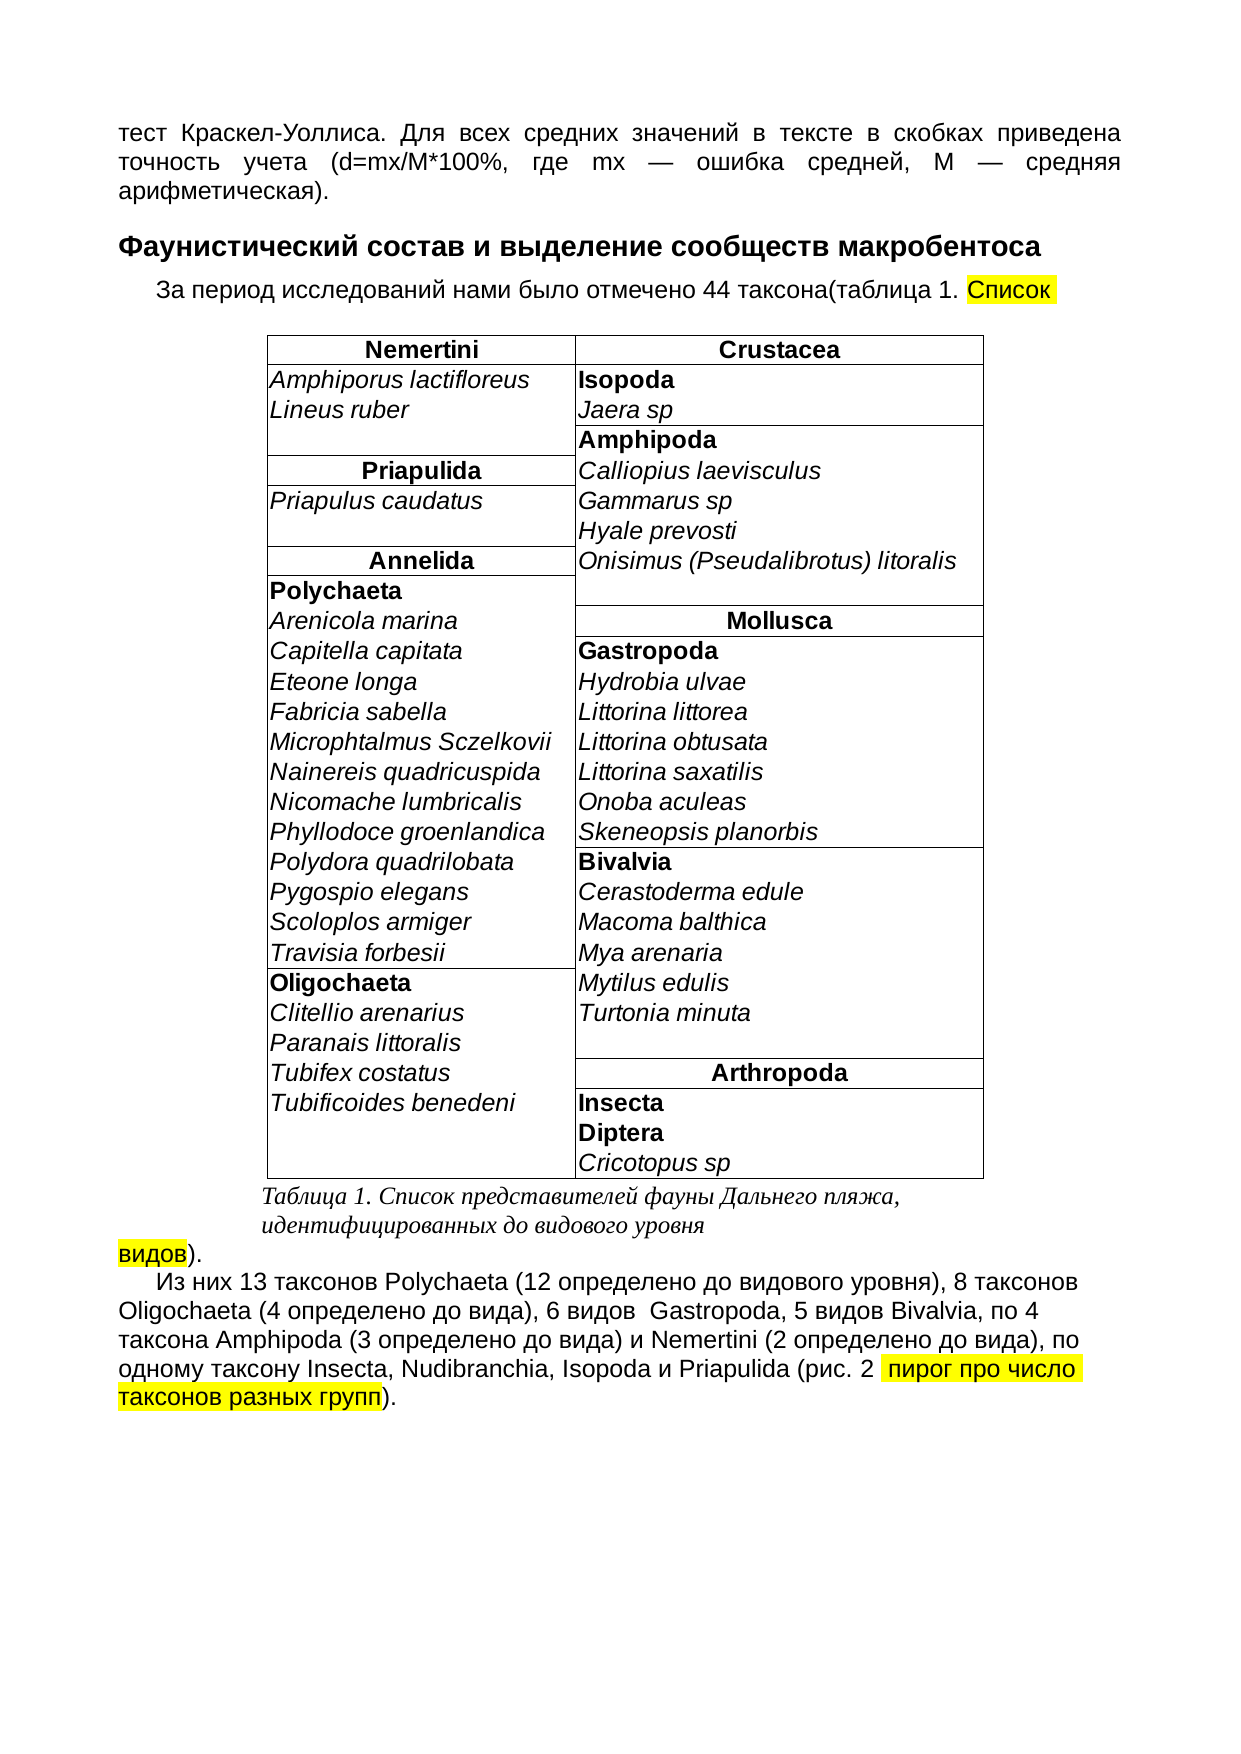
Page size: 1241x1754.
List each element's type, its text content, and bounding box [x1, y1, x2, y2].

text Таблица 1. Список представителей фауны Дальнего пляжа, идентифицированных до видового уровня [261, 340, 979, 1238]
text Из них 13 таксонов Polychaeta (12 определено до видового уровня), 8 таксонов Oligochaeta (4 определено до вида), 6 видов Gastropoda, 5 видов Bivalvia, по 4 таксона Amphipoda (3 определено до вида) и Nemertini (2 определено до вида), по одному таксону Insecta, Nudibranchia, Isopoda и Priapulida (рис. 2 пирог про число таксонов разных групп). [118, 1267, 1122, 1411]
subtitle Фаунистический состав и выделение сообществ макробентоса [118, 229, 1122, 263]
text тест Краскел-Уоллиса. Для всех средних значений в тексте в скобках приведена точность учета (d=mx/M*100%, где mx — ошибка средней, M — средняя арифметическая). [118, 118, 1122, 204]
text [261, 327, 979, 340]
text За период исследований нами было отмечено 44 таксона(таблица 1. Список видов). [118, 275, 1122, 1267]
